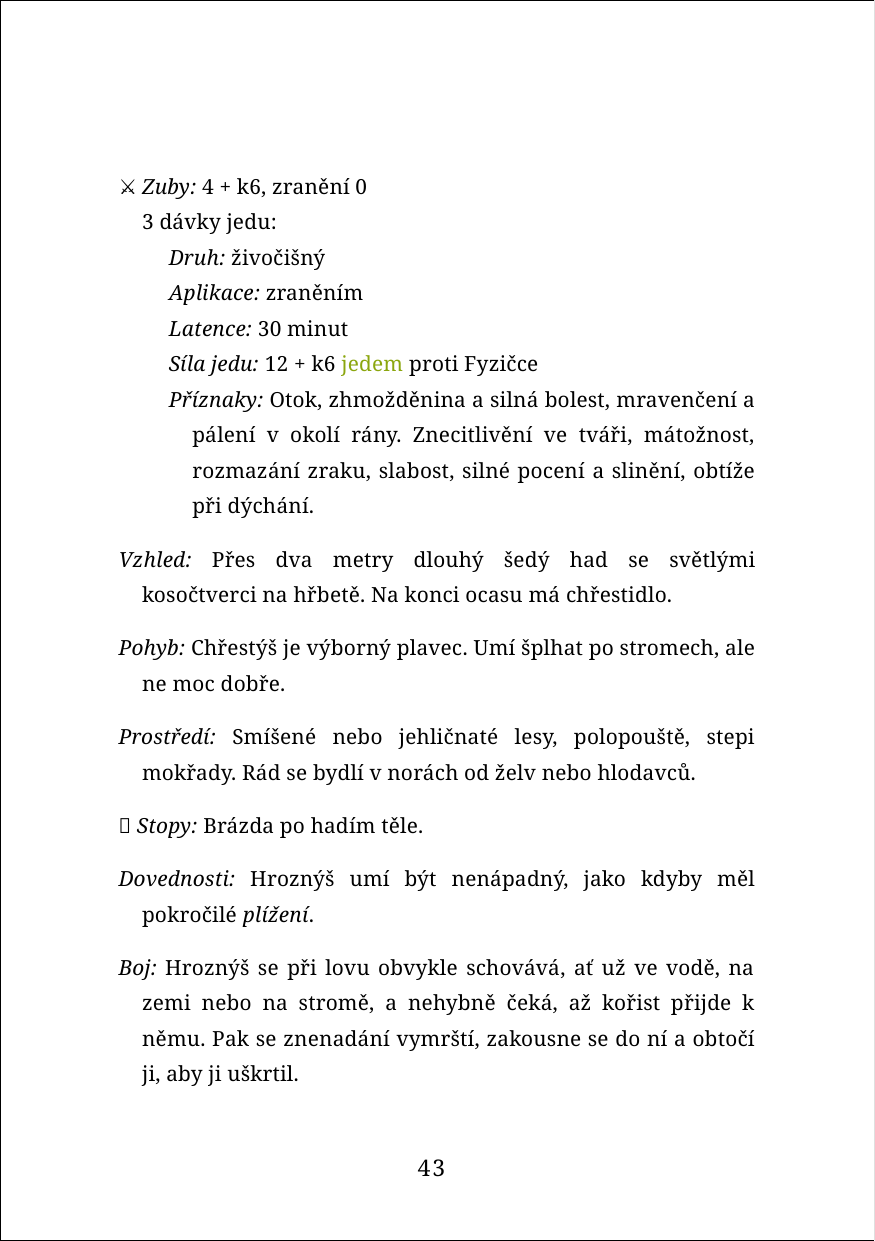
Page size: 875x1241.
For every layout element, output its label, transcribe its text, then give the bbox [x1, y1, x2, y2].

text Dovednosti: Hroznýš umí být nenápadný, jako kdyby měl pokročilé plížení. [118, 864, 756, 928]
text ⚔ Zuby: 4 + k6, zranění 0 [118, 172, 756, 200]
text Příznaky: Otok, zhmožděnina a silná bolest, mravenčení a pálení v okolí rány. Znecitlivění ve tváři, mátožnost, rozmazání zraku, slabost, silné pocení a slinění, obtíže při dýchání. [168, 385, 756, 520]
text Pohyb: Chřestýš je výborný plavec. Umí šplhat po stromech, ale ne moc dobře. [118, 633, 756, 697]
text Prostředí: Smíšené nebo jehličnaté lesy, polopouště, stepi mokřady. Rád se bydlí v norách od želv nebo hlodavců. [118, 722, 756, 786]
text Boj: Hroznýš se při lovu obvykle schovává, ať už ve vodě, na zemi nebo na stromě, a nehybně čeká, až kořist přijde k němu. Pak se znenadání vymrští, zakousne se do ní a obtočí ji, aby ji uškrtil. [118, 953, 756, 1088]
text Druh: živočišný [168, 243, 756, 271]
text Vzhled: Přes dva metry dlouhý šedý had se světlými kosočtverci na hřbetě. Na konci ocasu má chřestidlo. [118, 545, 756, 609]
text Latence: 30 minut [168, 314, 756, 342]
text 3 dávky jedu: [142, 207, 756, 236]
text Síla jedu: 12 + k6 jedem proti Fyzičce [168, 349, 756, 378]
text Aplikace: zraněním [168, 278, 756, 307]
text 👣 Stopy: Brázda po hadím těle. [118, 811, 756, 839]
